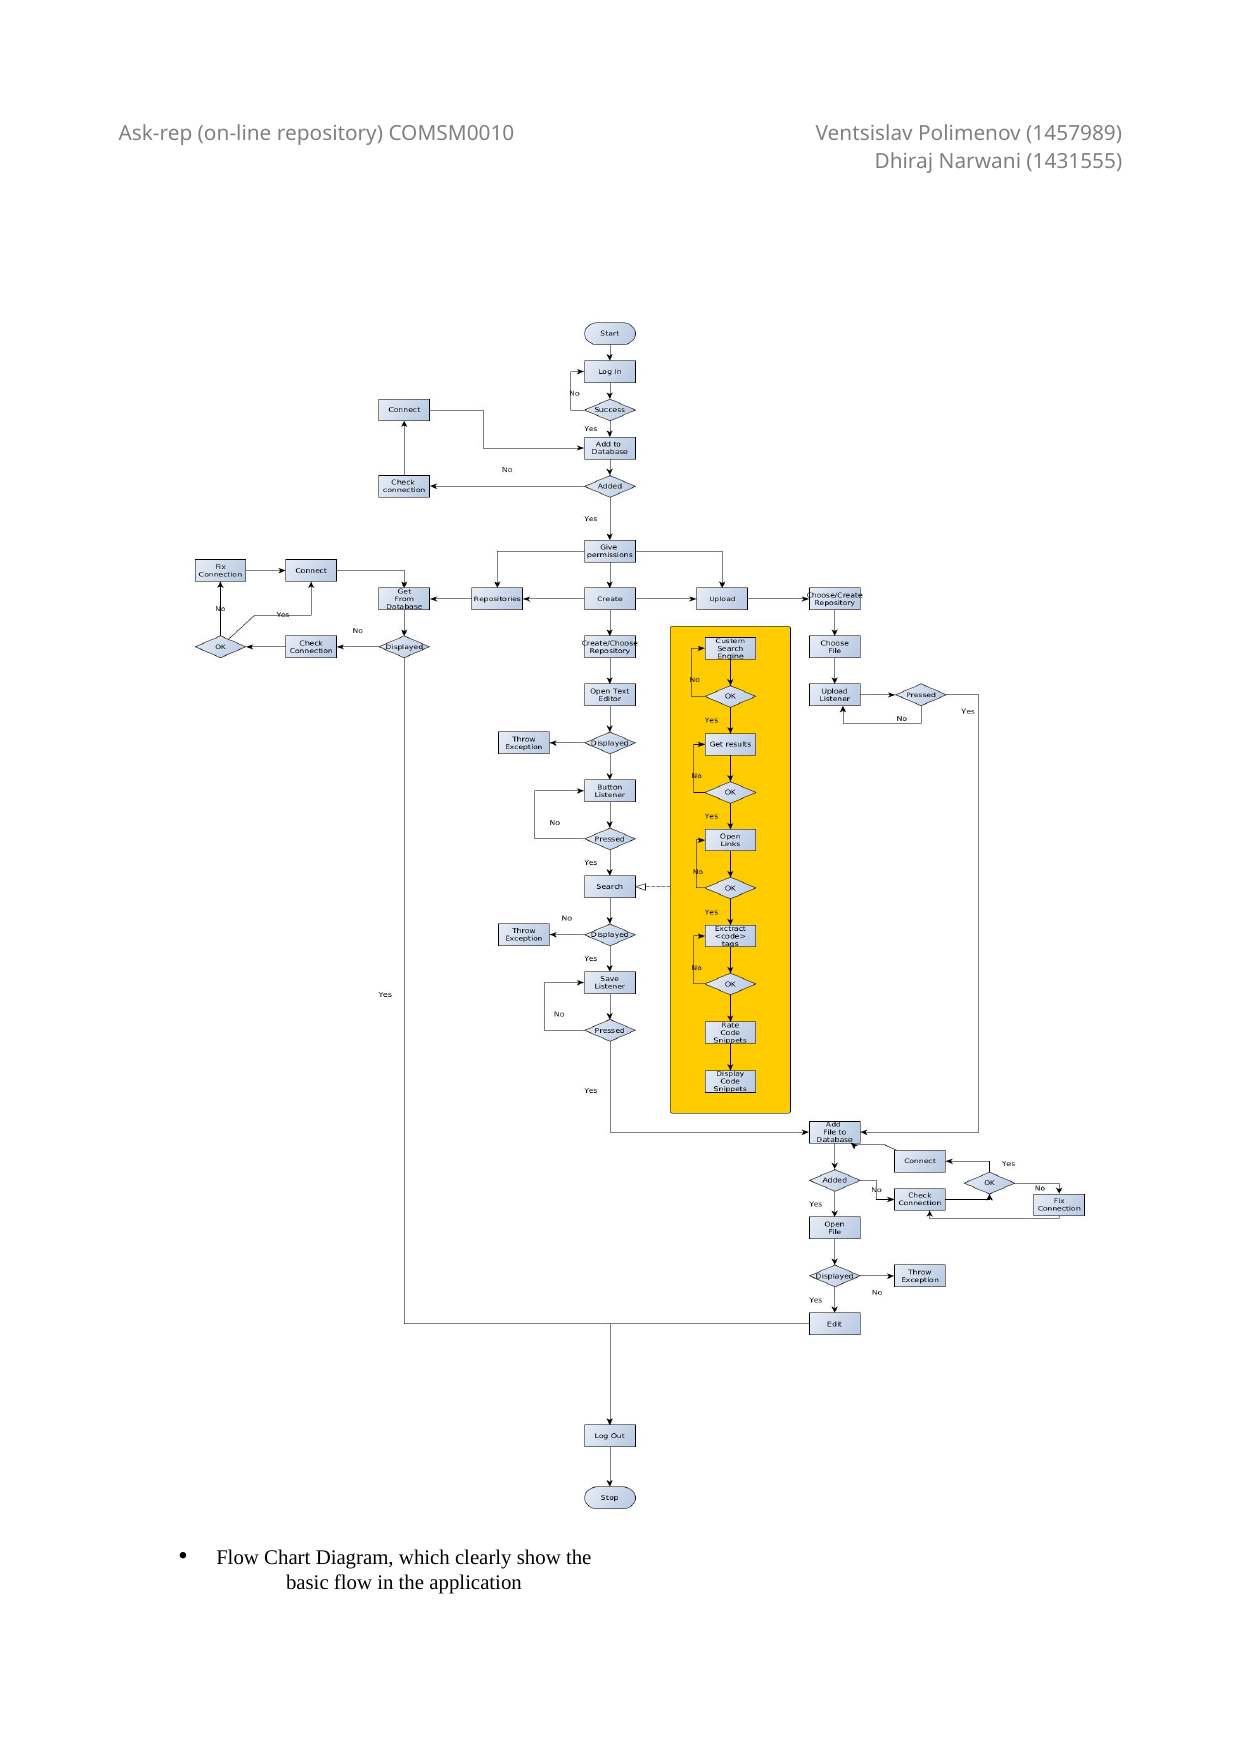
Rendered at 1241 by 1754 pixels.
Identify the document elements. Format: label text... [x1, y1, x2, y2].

list Flow Chart Diagram, which clearly show the basic flow in the application [156, 1545, 614, 1594]
picture [185, 314, 1094, 1517]
